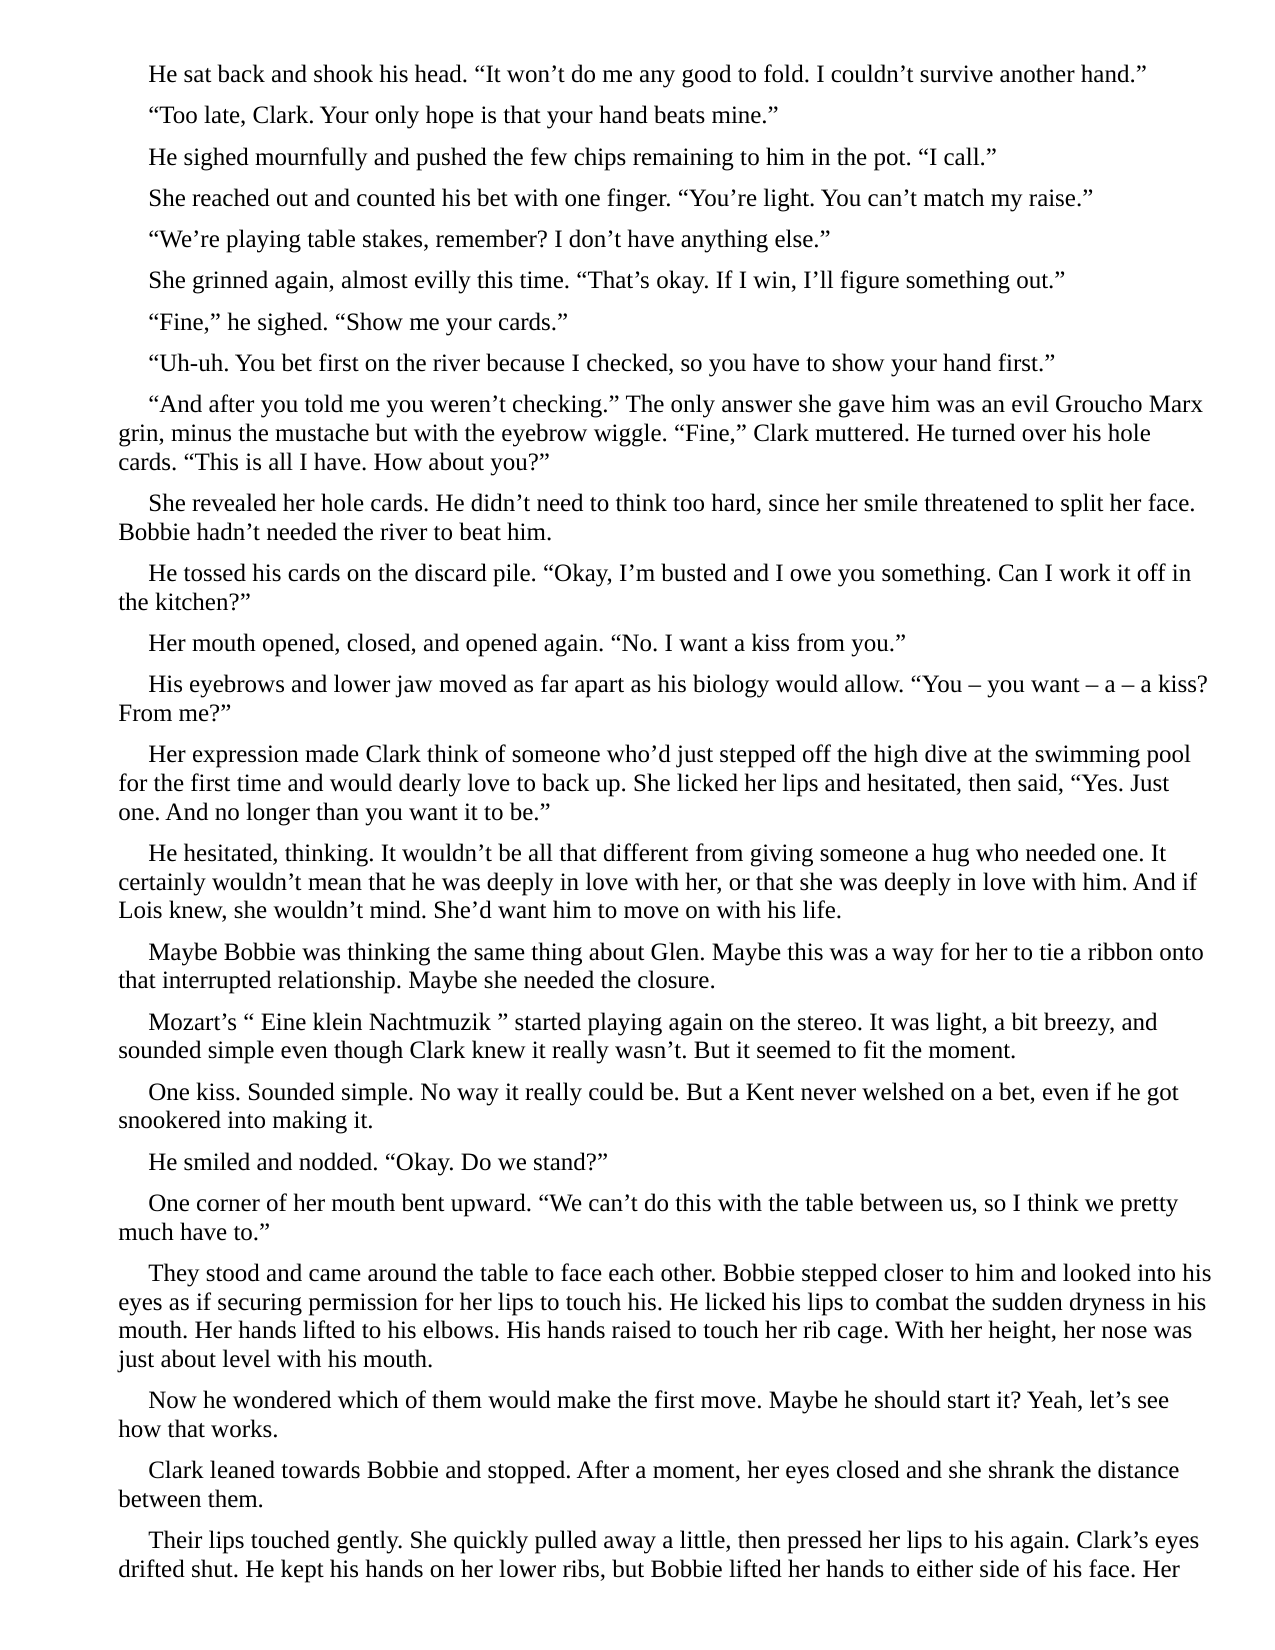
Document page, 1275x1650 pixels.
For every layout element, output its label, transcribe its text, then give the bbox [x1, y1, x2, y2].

text He smiled and nodded. “Okay. Do we stand?” [118, 1147, 1216, 1175]
text He tossed his cards on the discard pile. “Okay, I’m busted and I owe you something. Can I work it off in the kitchen?” [118, 558, 1216, 615]
text Their lips touched gently. She quickly pulled away a little, then pressed her lips to his again. Clark’s eyes drifted shut. He kept his hands on her lower ribs, but Bobbie lifted her hands to either side of his face. Her [118, 1525, 1216, 1583]
text “And after you told me you weren’t checking.” The only answer she gave him was an evil Groucho Marx grin, minus the mustache but with the eyebrow wiggle. “Fine,” Clark muttered. He turned over his hole cards. “This is all I have. How about you?” [118, 389, 1216, 475]
text Her mouth opened, closed, and opened again. “No. I want a kiss from you.” [118, 628, 1216, 657]
text One kiss. Sounded simple. No way it really could be. But a Kent never welshed on a bet, even if he got snookered into making it. [118, 1077, 1216, 1134]
text His eyebrows and lower jaw moved as far apart as his biology would allow. “You – you want – a – a kiss? From me?” [118, 669, 1216, 727]
text Clark leaned towards Bobbie and stopped. After a moment, her eyes closed and she shrank the distance between them. [118, 1455, 1216, 1513]
text They stood and came around the table to face each other. Bobbie stepped closer to him and looked into his eyes as if securing permission for her lips to touch his. He licked his lips to combat the sudden dryness in his mouth. Her hands lifted to his elbows. His hands raised to touch her rib cage. With her height, her nose was just about level with his mouth. [118, 1258, 1216, 1373]
text Now he wondered which of them would make the first move. Maybe he should start it? Yeah, let’s see how that works. [118, 1385, 1216, 1443]
text “We’re playing table stakes, remember? I don’t have anything else.” [118, 224, 1216, 253]
text She reached out and counted his bet with one finger. “You’re light. You can’t match my raise.” [118, 183, 1216, 212]
text He hesitated, thinking. It wouldn’t be all that different from giving someone a hug who needed one. It certainly wouldn’t mean that he was deeply in love with her, or that she was deeply in love with him. And if Lois knew, she wouldn’t mind. She’d want him to move on with his life. [118, 838, 1216, 924]
text Her expression made Clark think of someone who’d just stepped off the high dive at the swimming pool for the first time and would dearly love to back up. She licked her lips and hesitated, then said, “Yes. Just one. And no longer than you want it to be.” [118, 739, 1216, 825]
text He sighed mournfully and pushed the few chips remaining to him in the pot. “I call.” [118, 142, 1216, 170]
text Mozart’s “ Eine klein Nachtmuzik ” started playing again on the stereo. It was light, a bit breezy, and sounded simple even though Clark knew it really wasn’t. But it seemed to fit the moment. [118, 1007, 1216, 1064]
text She grinned again, almost evilly this time. “That’s okay. If I win, I’ll figure something out.” [118, 265, 1216, 294]
text “Uh-uh. You bet first on the river because I checked, so you have to show your hand first.” [118, 348, 1216, 377]
text One corner of her mouth bent upward. “We can’t do this with the table between us, so I think we pretty much have to.” [118, 1188, 1216, 1245]
text “Too late, Clark. Your only hope is that your hand beats mine.” [118, 100, 1216, 129]
text He sat back and shook his head. “It won’t do me any good to fold. I couldn’t survive another hand.” [118, 59, 1216, 88]
text “Fine,” he sighed. “Show me your cards.” [118, 307, 1216, 335]
text Maybe Bobbie was thinking the same thing about Glen. Maybe this was a way for her to tie a ribbon onto that interrupted relationship. Maybe she needed the closure. [118, 937, 1216, 994]
text She revealed her hole cards. He didn’t need to think too hard, since her smile threatened to split her face. Bobbie hadn’t needed the river to beat him. [118, 488, 1216, 545]
